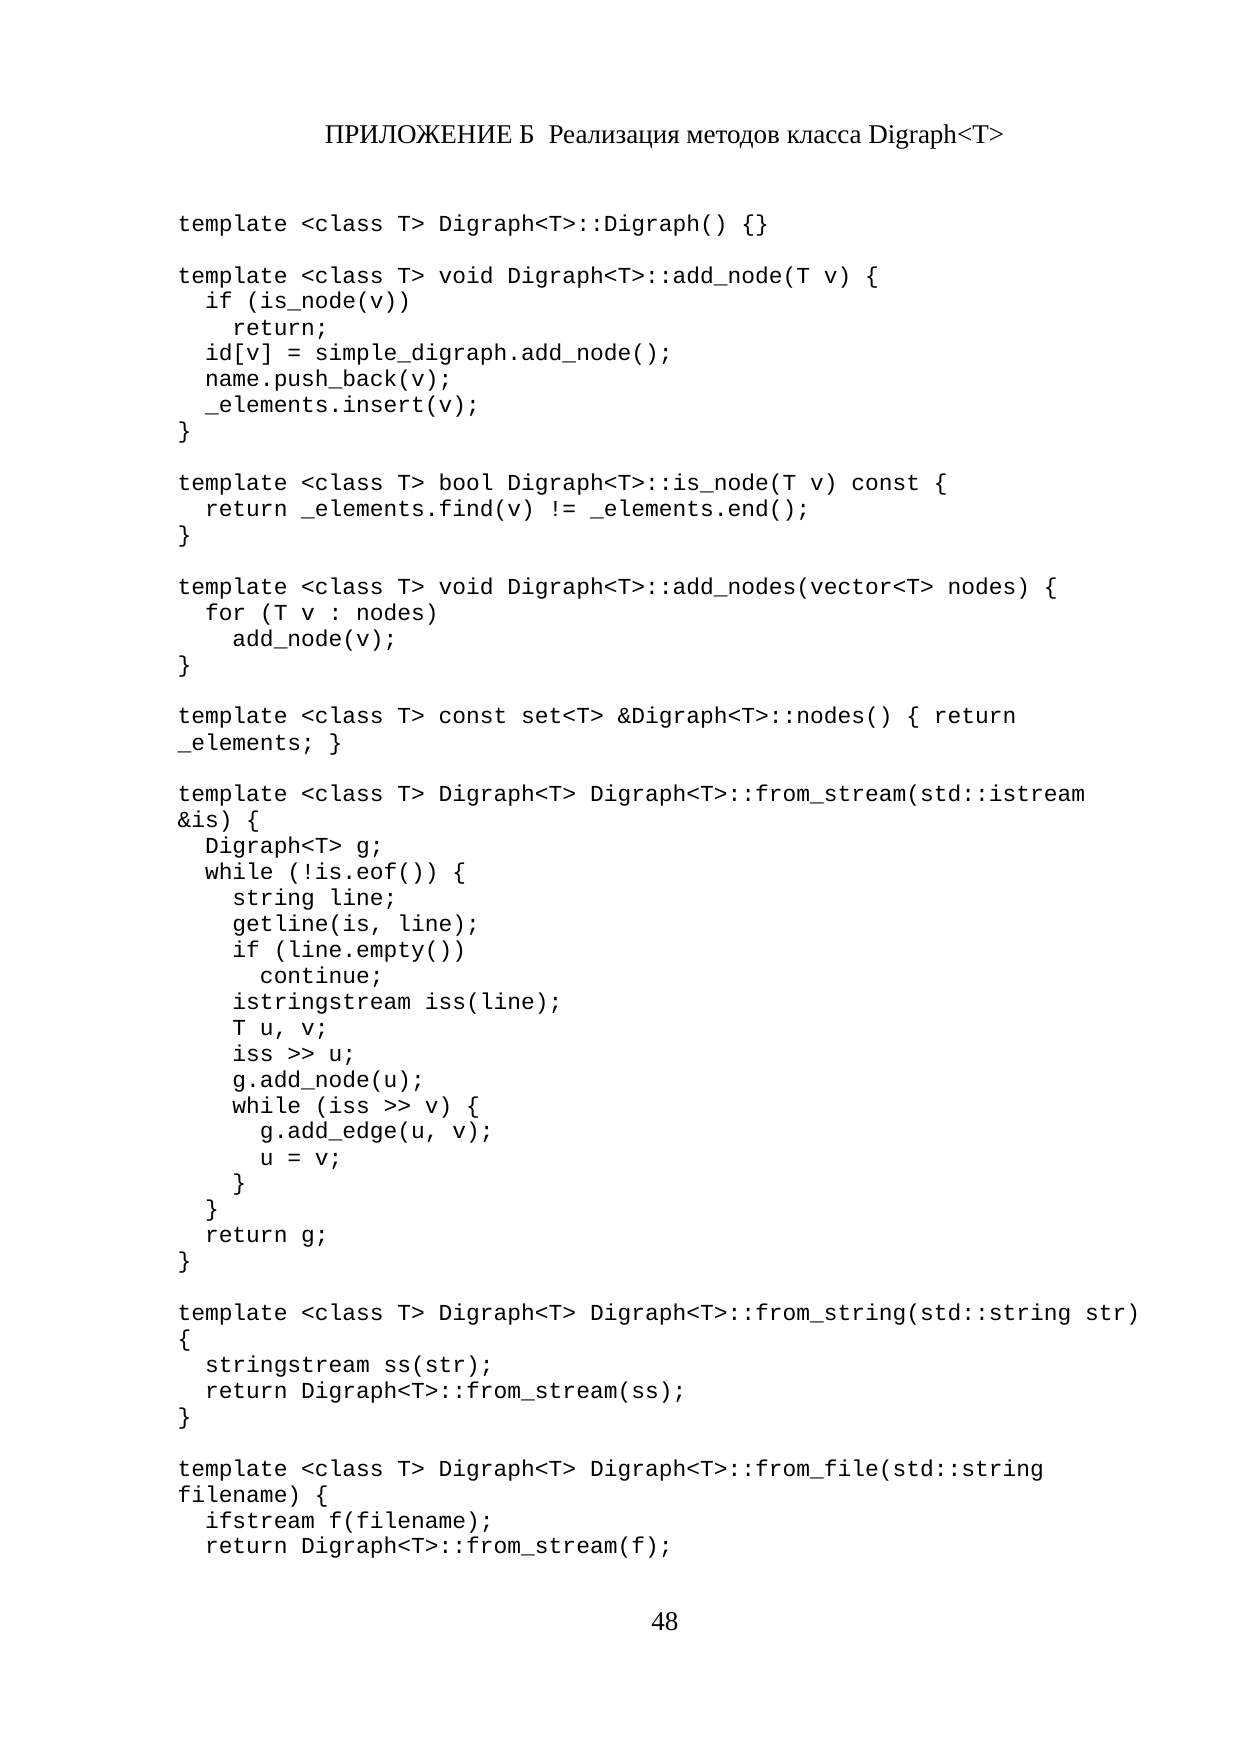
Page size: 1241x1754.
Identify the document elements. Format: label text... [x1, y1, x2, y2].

text g.add_node(u); [177, 1068, 1152, 1094]
text while (iss >> v) { [177, 1094, 1152, 1120]
text return _elements.find(v) != _elements.end(); [177, 497, 1152, 523]
text } [177, 653, 1152, 679]
text template <class T> void Digraph<T>::add_node(T v) { [177, 264, 1152, 290]
text template <class T> bool Digraph<T>::is_node(T v) const { [177, 471, 1152, 497]
text string line; [177, 886, 1152, 912]
text for (T v : nodes) [177, 601, 1152, 627]
text return Digraph<T>::from_stream(ss); [177, 1379, 1152, 1405]
text add_node(v); [177, 627, 1152, 653]
text return; [177, 316, 1152, 342]
text stringstream ss(str); [177, 1353, 1152, 1379]
text } [177, 523, 1152, 549]
text } [177, 1198, 1152, 1224]
text getline(is, line); [177, 912, 1152, 938]
text template <class T> Digraph<T>::Digraph() {} [177, 212, 1152, 238]
text continue; [177, 964, 1152, 990]
text Digraph<T> g; [177, 834, 1152, 861]
text iss >> u; [177, 1042, 1152, 1068]
text template <class T> Digraph<T> Digraph<T>::from_file(std::string filename) { [177, 1457, 1152, 1509]
text return g; [177, 1224, 1152, 1249]
text u = v; [177, 1146, 1152, 1172]
text } [177, 419, 1152, 446]
text _elements.insert(v); [177, 394, 1152, 419]
text } [177, 1405, 1152, 1431]
text ifstream f(filename); [177, 1509, 1152, 1535]
text while (!is.eof()) { [177, 861, 1152, 886]
text istringstream iss(line); [177, 990, 1152, 1016]
text template <class T> void Digraph<T>::add_nodes(vector<T> nodes) { [177, 575, 1152, 601]
text template <class T> Digraph<T> Digraph<T>::from_stream(std::istream &is) { [177, 783, 1152, 834]
text T u, v; [177, 1016, 1152, 1042]
text return Digraph<T>::from_stream(f); [177, 1535, 1152, 1561]
text id[v] = simple_digraph.add_node(); [177, 342, 1152, 368]
text if (line.empty()) [177, 938, 1152, 964]
text g.add_edge(u, v); [177, 1120, 1152, 1146]
text } [177, 1249, 1152, 1276]
text if (is_node(v)) [177, 290, 1152, 316]
subtitle Реализация методов класса Digraph<T> [177, 118, 1152, 149]
text template <class T> Digraph<T> Digraph<T>::from_string(std::string str) { [177, 1301, 1152, 1353]
text name.push_back(v); [177, 368, 1152, 394]
text } [177, 1172, 1152, 1198]
text template <class T> const set<T> &Digraph<T>::nodes() { return _elements; } [177, 705, 1152, 757]
